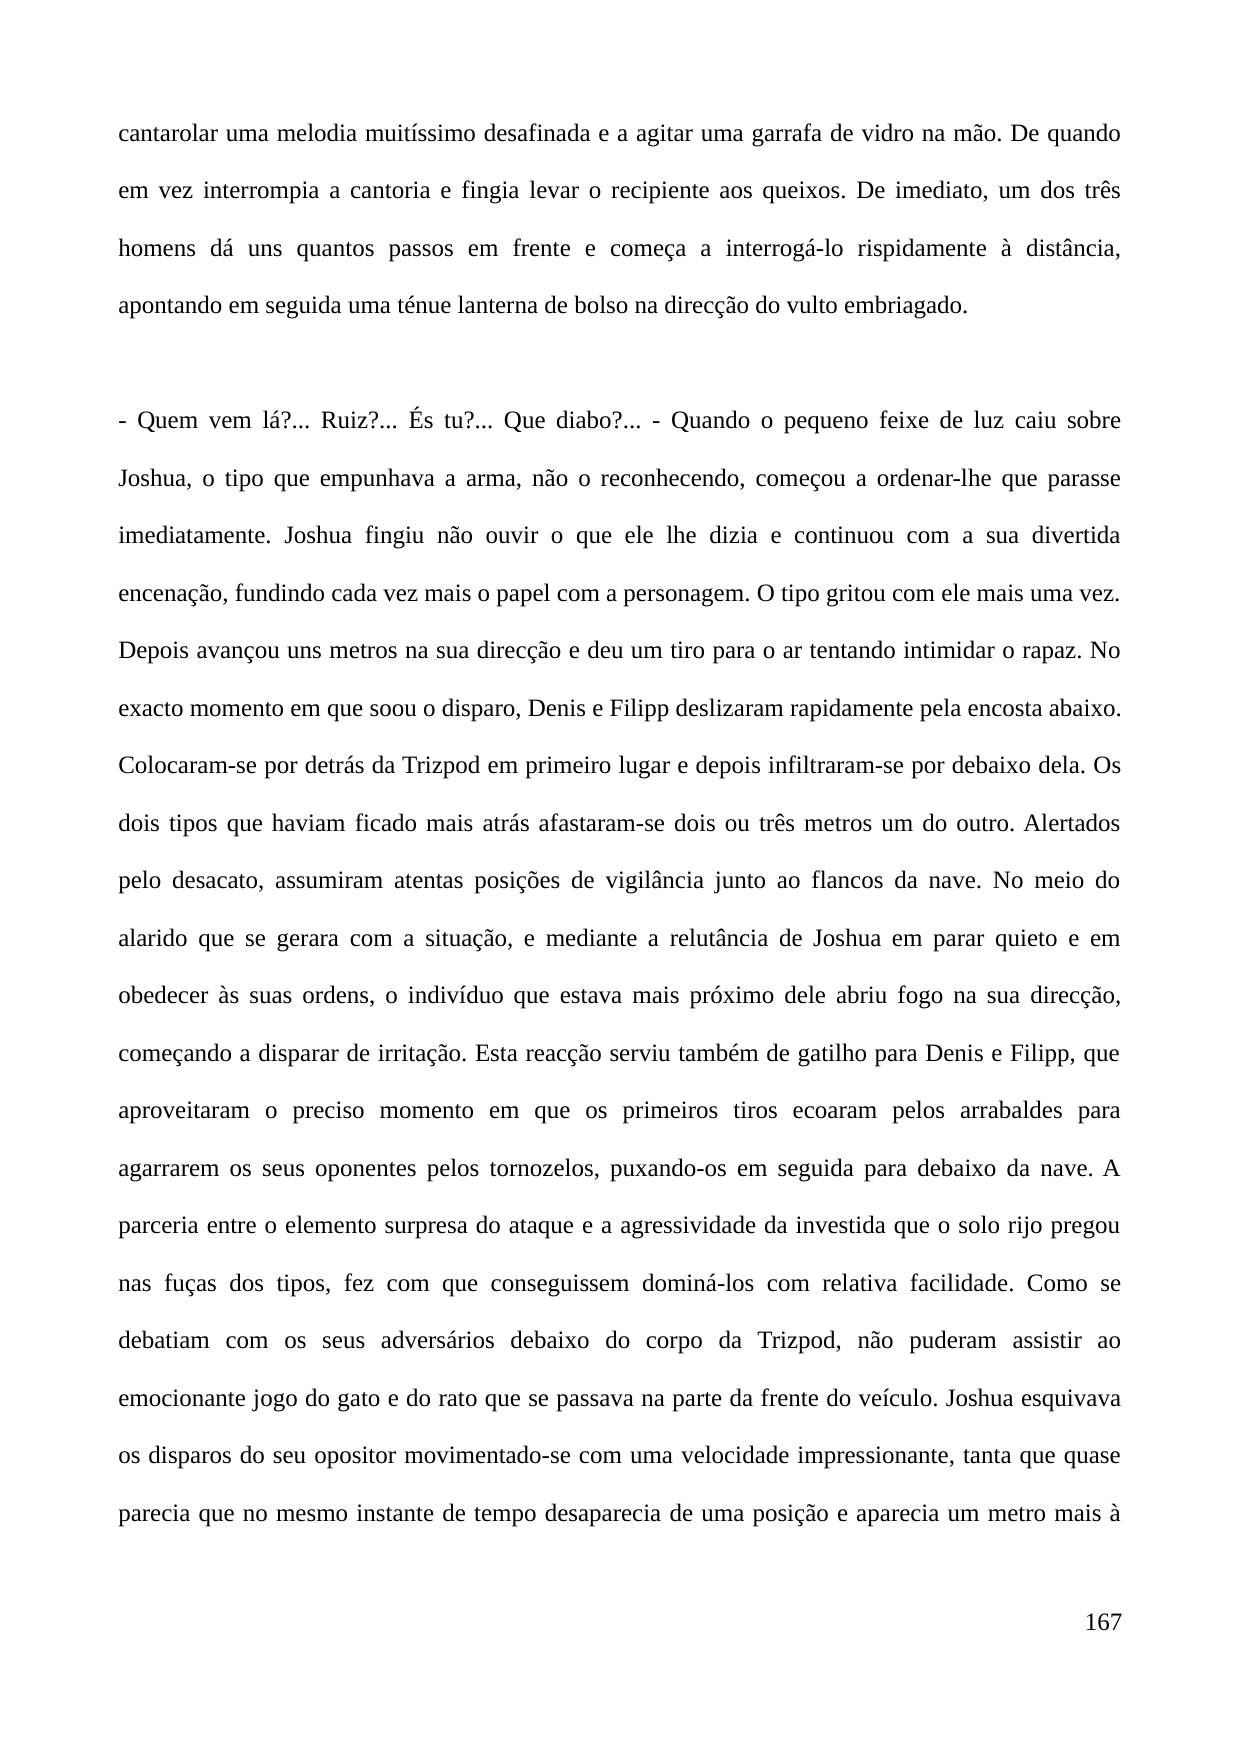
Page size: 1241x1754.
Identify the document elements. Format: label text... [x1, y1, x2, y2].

text cantarolar uma melodia muitíssimo desafinada e a agitar uma garrafa de vidro na mão. De quando em vez interrompia a cantoria e fingia levar o recipiente aos queixos. De imediato, um dos três homens dá uns quantos passos em frente e começa a interrogá-lo rispidamente à distância, apontando em seguida uma ténue lanterna de bolso na direcção do vulto embriagado. [118, 118, 1122, 319]
text - Quem vem lá?... Ruiz?... És tu?... Que diabo?... - Quando o pequeno feixe de luz caiu sobre Joshua, o tipo que empunhava a arma, não o reconhecendo, começou a ordenar-lhe que parasse imediatamente. Joshua fingiu não ouvir o que ele lhe dizia e continuou com a sua divertida encenação, fundindo cada vez mais o papel com a personagem. O tipo gritou com ele mais uma vez. Depois avançou uns metros na sua direcção e deu um tiro para o ar tentando intimidar o rapaz. No exacto momento em que soou o disparo, Denis e Filipp deslizaram rapidamente pela encosta abaixo. Colocaram-se por detrás da Trizpod em primeiro lugar e depois infiltraram-se por debaixo dela. Os dois tipos que haviam ficado mais atrás afastaram-se dois ou três metros um do outro. Alertados pelo desacato, assumiram atentas posições de vigilância junto ao flancos da nave. No meio do alarido que se gerara com a situação, e mediante a relutância de Joshua em parar quieto e em obedecer às suas ordens, o indivíduo que estava mais próximo dele abriu fogo na sua direcção, começando a disparar de irritação. Esta reacção serviu também de gatilho para Denis e Filipp, que aproveitaram o preciso momento em que os primeiros tiros ecoaram pelos arrabaldes para agarrarem os seus oponentes pelos tornozelos, puxando-os em seguida para debaixo da nave. A parceria entre o elemento surpresa do ataque e a agressividade da investida que o solo rijo pregou nas fuças dos tipos, fez com que conseguissem dominá-los com relativa facilidade. Como se debatiam com os seus adversários debaixo do corpo da Trizpod, não puderam assistir ao emocionante jogo do gato e do rato que se passava na parte da frente do veículo. Joshua esquivava os disparos do seu opositor movimentado-se com uma velocidade impressionante, tanta que quase parecia que no mesmo instante de tempo desaparecia de uma posição e aparecia um metro mais à [118, 406, 1122, 1527]
